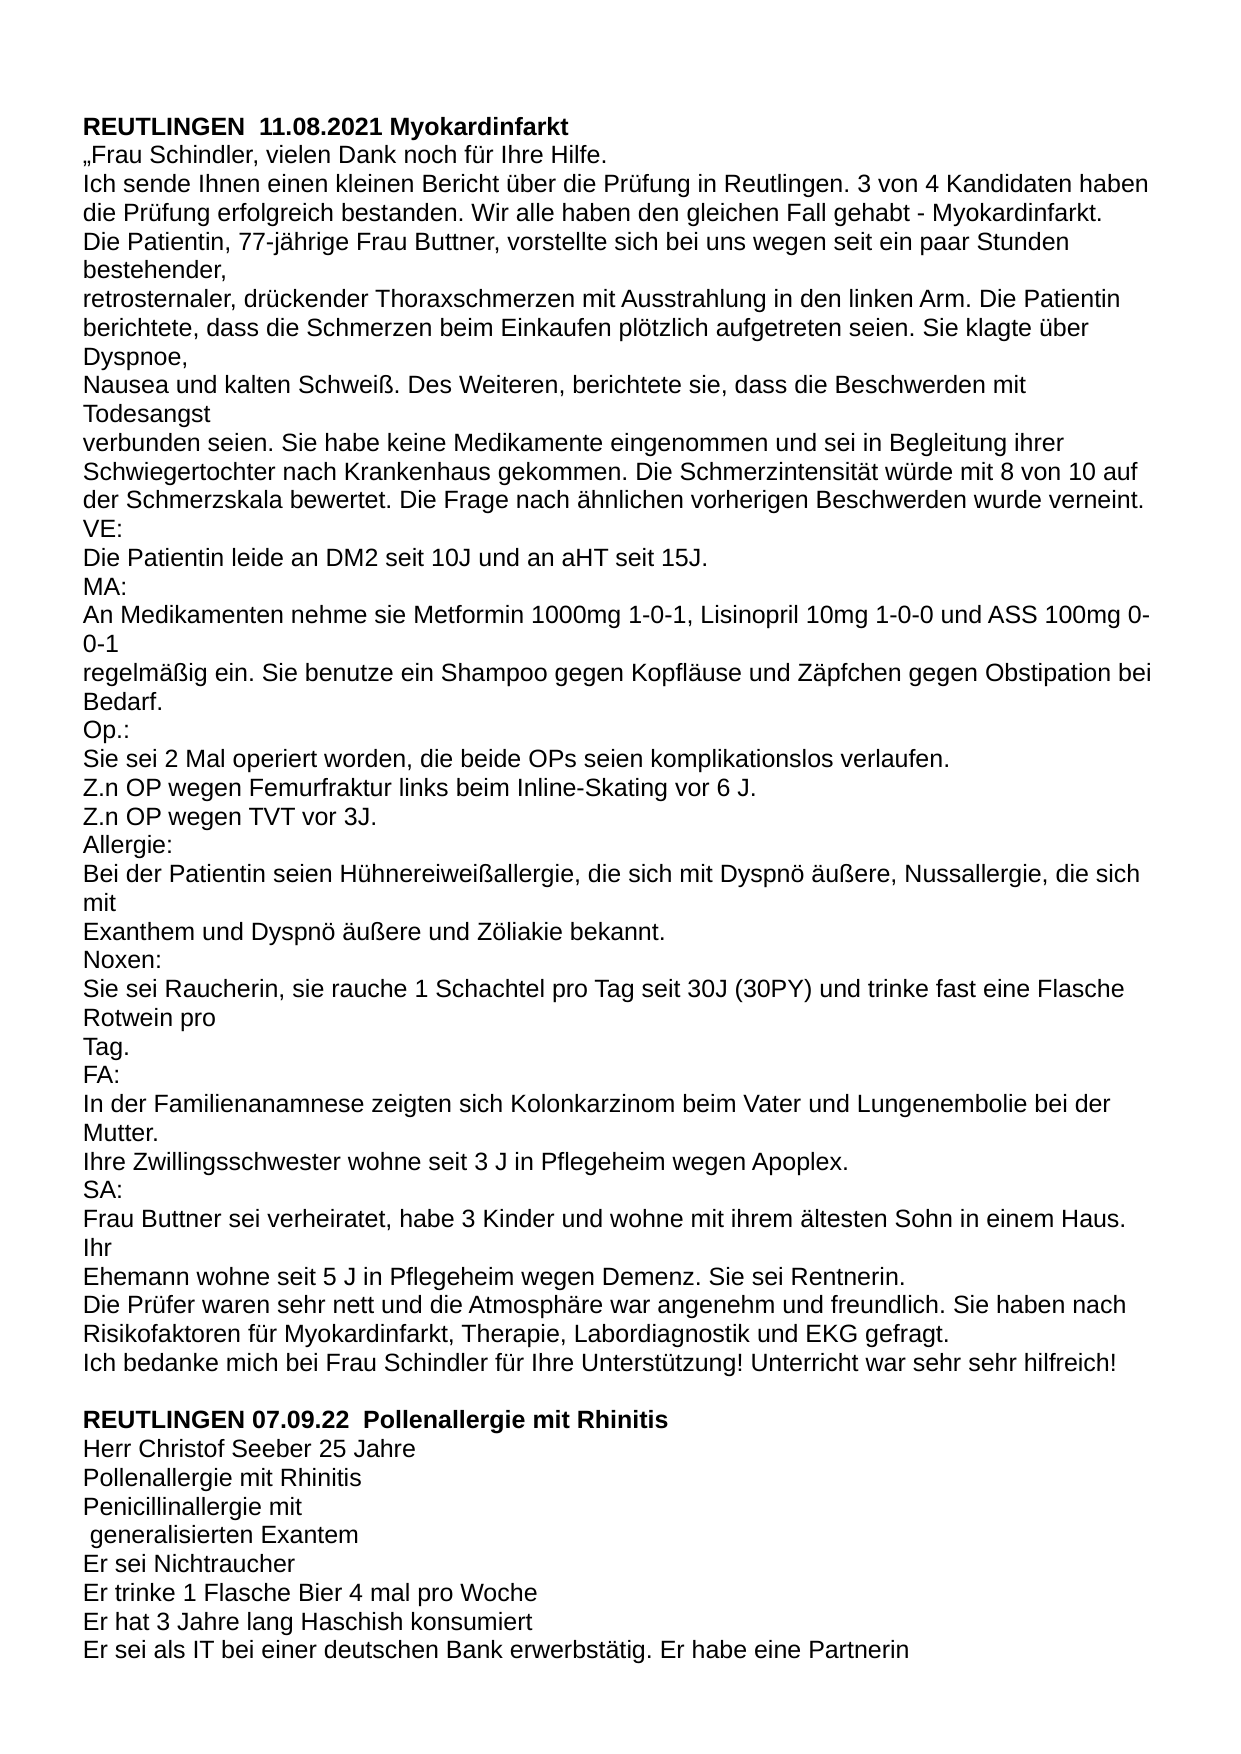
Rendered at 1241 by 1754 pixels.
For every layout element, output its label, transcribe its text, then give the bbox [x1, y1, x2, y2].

text Ihre Zwillingsschwester wohne seit 3 J in Pflegeheim wegen Apoplex. [83, 1146, 1157, 1175]
text MA: [83, 571, 1157, 600]
text FA: [83, 1060, 1157, 1089]
text Ich sende Ihnen einen kleinen Bericht über die Prüfung in Reutlingen. 3 von 4 Kandidaten haben die Prüfung erfolgreich bestanden. Wir alle haben den gleichen Fall gehabt - Myokardinfarkt. [83, 169, 1157, 226]
text Schwiegertochter nach Krankenhaus gekommen. Die Schmerzintensität würde mit 8 von 10 auf der Schmerzskala bewertet. Die Frage nach ähnlichen vorherigen Beschwerden wurde verneint. [83, 456, 1157, 514]
text regelmäßig ein. Sie benutze ein Shampoo gegen Kopfläuse und Zäpfchen gegen Obstipation bei Bedarf. [83, 658, 1157, 715]
text Ehemann wohne seit 5 J in Pflegeheim wegen Demenz. Sie sei Rentnerin. [83, 1261, 1157, 1290]
text Op.: [83, 715, 1157, 744]
text Bei der Patientin seien Hühnereiweißallergie, die sich mit Dyspnö äußere, Nussallergie, die sich mit [83, 859, 1157, 916]
text Er sei Nichtraucher [83, 1549, 1157, 1578]
text Die Patientin leide an DM2 seit 10J und an aHT seit 15J. [83, 543, 1157, 571]
text Frau Buttner sei verheiratet, habe 3 Kinder und wohne mit ihrem ältesten Sohn in einem Haus. Ihr [83, 1204, 1157, 1261]
text Er sei als IT bei einer deutschen Bank erwerbstätig. Er habe eine Partnerin [83, 1635, 1157, 1664]
text generalisierten Exantem [83, 1520, 1157, 1549]
text berichtete, dass die Schmerzen beim Einkaufen plötzlich aufgetreten seien. Sie klagte über Dyspnoe, [83, 313, 1157, 370]
text Risikofaktoren für Myokardinfarkt, Therapie, Labordiagnostik und EKG gefragt. [83, 1319, 1157, 1348]
text VE: [83, 514, 1157, 543]
text Sie sei Raucherin, sie rauche 1 Schachtel pro Tag seit 30J (30PY) und trinke fast eine Flasche Rotwein pro [83, 974, 1157, 1031]
text Er trinke 1 Flasche Bier 4 mal pro Woche [83, 1578, 1157, 1606]
text SA: [83, 1175, 1157, 1204]
text Penicillinallergie mit [83, 1491, 1157, 1520]
text „Frau Schindler, vielen Dank noch für Ihre Hilfe. [83, 140, 1157, 169]
text Die Patientin, 77-jährige Frau Buttner, vorstellte sich bei uns wegen seit ein paar Stunden bestehender, [83, 226, 1157, 284]
text Er hat 3 Jahre lang Haschish konsumiert [83, 1606, 1157, 1635]
text verbunden seien. Sie habe keine Medikamente eingenommen und sei in Begleitung ihrer [83, 428, 1157, 456]
text Noxen: [83, 945, 1157, 974]
text retrosternaler, drückender Thoraxschmerzen mit Ausstrahlung in den linken Arm. Die Patientin [83, 284, 1157, 313]
text Die Prüfer waren sehr nett und die Atmosphäre war angenehm und freundlich. Sie haben nach [83, 1290, 1157, 1319]
text Sie sei 2 Mal operiert worden, die beide OPs seien komplikationslos verlaufen. [83, 744, 1157, 773]
text Ich bedanke mich bei Frau Schindler für Ihre Unterstützung! Unterricht war sehr sehr hilfreich! [83, 1348, 1157, 1376]
text Pollenallergie mit Rhinitis [83, 1463, 1157, 1491]
text Nausea und kalten Schweiß. Des Weiteren, berichtete sie, dass die Beschwerden mit Todesangst [83, 370, 1157, 428]
text Z.n OP wegen Femurfraktur links beim Inline-Skating vor 6 J. [83, 773, 1157, 801]
text REUTLINGEN 11.08.2021 Myokardinfarkt [83, 111, 1157, 140]
text Z.n OP wegen TVT vor 3J. [83, 801, 1157, 830]
text Tag. [83, 1031, 1157, 1060]
text Allergie: [83, 830, 1157, 859]
text Herr Christof Seeber 25 Jahre [83, 1434, 1157, 1463]
text Exanthem und Dyspnö äußere und Zöliakie bekannt. [83, 916, 1157, 945]
text In der Familienanamnese zeigten sich Kolonkarzinom beim Vater und Lungenembolie bei der Mutter. [83, 1089, 1157, 1146]
text REUTLINGEN 07.09.22 Pollenallergie mit Rhinitis [83, 1405, 1157, 1434]
text An Medikamenten nehme sie Metformin 1000mg 1-0-1, Lisinopril 10mg 1-0-0 und ASS 100mg 0-0-1 [83, 600, 1157, 658]
